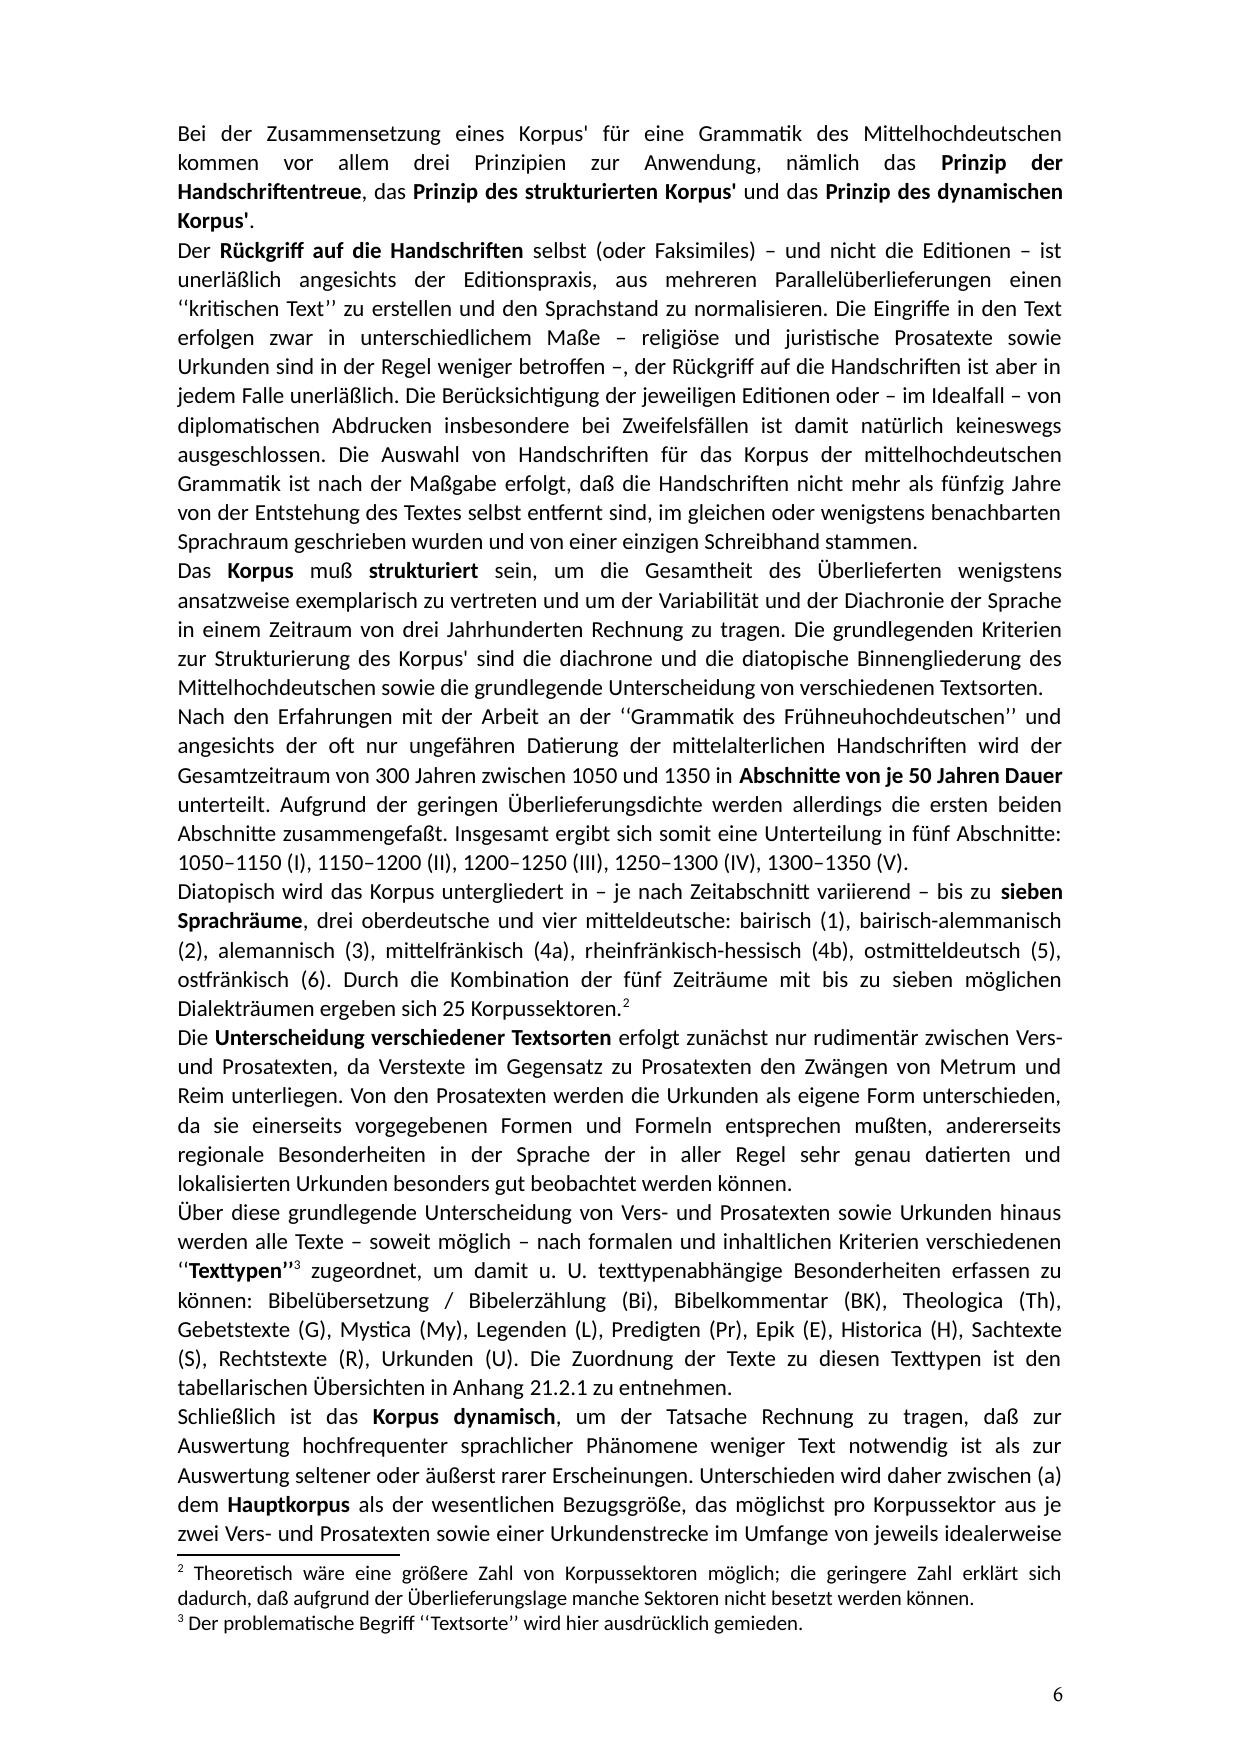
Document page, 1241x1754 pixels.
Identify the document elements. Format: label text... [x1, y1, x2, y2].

text Die Unterscheidung verschiedener Textsorten erfolgt zunächst nur rudimentär zwischen Vers- und Prosatexten, da Verstexte im Gegensatz zu Prosatexten den Zwängen von Metrum und Reim unterliegen. Von den Prosatexten werden die Urkunden als eigene Form unterschieden, da sie einerseits vorgegebenen Formen und Formeln entsprechen mußten, andererseits regionale Besonderheiten in der Sprache der in aller Regel sehr genau datierten und lokalisierten Urkunden besonders gut beobachtet werden können. [177, 1022, 1063, 1197]
text Der Rückgriff auf die Handschriften selbst (oder Faksimiles) – und nicht die Editionen – ist unerläßlich angesichts der Editionspraxis, aus mehreren Parallelüberlieferungen einen ‘‘kritischen Text’’ zu erstellen und den Sprachstand zu normalisieren. Die Eingriffe in den Text erfolgen zwar in unterschiedlichem Maße – religiöse und juristische Prosatexte sowie Urkunden sind in der Regel weniger betroffen –, der Rückgriff auf die Handschriften ist aber in jedem Falle unerläßlich. Die Berücksichtigung der jeweiligen Editionen oder – im Idealfall – von diplomatischen Abdrucken insbesondere bei Zweifelsfällen ist damit natürlich keineswegs ausgeschlossen. Die Auswahl von Handschriften für das Korpus der mittelhochdeutschen Grammatik ist nach der Maßgabe erfolgt, daß die Handschriften nicht mehr als fünfzig Jahre von der Entstehung des Textes selbst entfernt sind, im gleichen oder wenigstens benachbarten Sprachraum geschrieben wurden und von einer einzigen Schreibhand stammen. [177, 235, 1063, 556]
text Bei der Zusammensetzung eines Korpus' für eine Grammatik des Mittelhochdeutschen kommen vor allem drei Prinzipien zur Anwendung, nämlich das Prinzip der Handschriftentreue, das Prinzip des strukturierten Korpus' und das Prinzip des dynamischen Korpus'. [177, 118, 1063, 235]
text Schließlich ist das Korpus dynamisch, um der Tatsache Rechnung zu tragen, daß zur Auswertung hochfrequenter sprachlicher Phänomene weniger Text notwendig ist als zur Auswertung seltener oder äußerst rarer Erscheinungen. Unterschieden wird daher zwischen (a) dem Hauptkorpus als der wesentlichen Bezugsgröße, das möglichst pro Korpussektor aus je zwei Vers- und Prosatexten sowie einer Urkundenstrecke im Umfange von jeweils idealerweise [177, 1401, 1063, 1547]
text Diatopisch wird das Korpus untergliedert in – je nach Zeitabschnitt variierend – bis zu sieben Sprachräume, drei oberdeutsche und vier mitteldeutsche: bairisch (1), bairisch-alemmanisch (2), alemannisch (3), mittelfränkisch (4a), rheinfränkisch-hessisch (4b), ostmitteldeutsch (5), ostfränkisch (6). Durch die Kombination der fünf Zeiträume mit bis zu sieben möglichen Dialekträumen ergeben sich 25 Korpussektoren. [177, 876, 1063, 1022]
text Nach den Erfahrungen mit der Arbeit an der ‘‘Grammatik des Frühneuhochdeutschen’’ und angesichts der oft nur ungefähren Datierung der mittelalterlichen Handschriften wird der Gesamtzeitraum von 300 Jahren zwischen 1050 und 1350 in Abschnitte von je 50 Jahren Dauer unterteilt. Aufgrund der geringen Überlieferungsdichte werden allerdings die ersten beiden Abschnitte zusammengefaßt. Insgesamt ergibt sich somit eine Unterteilung in fünf Abschnitte: 1050–1150 (I), 1150–1200 (II), 1200–1250 (III), 1250–1300 (IV), 1300–1350 (V). [177, 701, 1063, 876]
text Der problematische Begriff ‘‘Textsorte’’ wird hier ausdrücklich gemieden. [177, 1611, 1063, 1636]
text Theoretisch wäre eine größere Zahl von Korpussektoren möglich; die geringere Zahl erklärt sich dadurch, daß aufgrund der Überlieferungslage manche Sektoren nicht besetzt werden können. [177, 1561, 1063, 1611]
text Über diese grundlegende Unterscheidung von Vers- und Prosatexten sowie Urkunden hinaus werden alle Texte – soweit möglich – nach formalen und inhaltlichen Kriterien verschiedenen ‘‘Texttypen’’ zugeordnet, um damit u. U. texttypenabhängige Besonderheiten erfassen zu können: Bibelübersetzung / Bibelerzählung (Bi), Bibelkommentar (BK), Theologica (Th), Gebetstexte (G), Mystica (My), Legenden (L), Predigten (Pr), Epik (E), Historica (H), Sachtexte (S), Rechtstexte (R), Urkunden (U). Die Zuordnung der Texte zu diesen Texttypen ist den tabellarischen Übersichten in Anhang 21.2.1 zu entnehmen. [177, 1197, 1063, 1401]
text Das Korpus muß strukturiert sein, um die Gesamtheit des Überlieferten wenigstens ansatzweise exemplarisch zu vertreten und um der Variabilität und der Diachronie der Sprache in einem Zeitraum von drei Jahrhunderten Rechnung zu tragen. Die grundlegenden Kriterien zur Strukturierung des Korpus' sind die diachrone und die diatopische Binnengliederung des Mittelhochdeutschen sowie die grundlegende Unterscheidung von verschiedenen Textsorten. [177, 556, 1063, 701]
